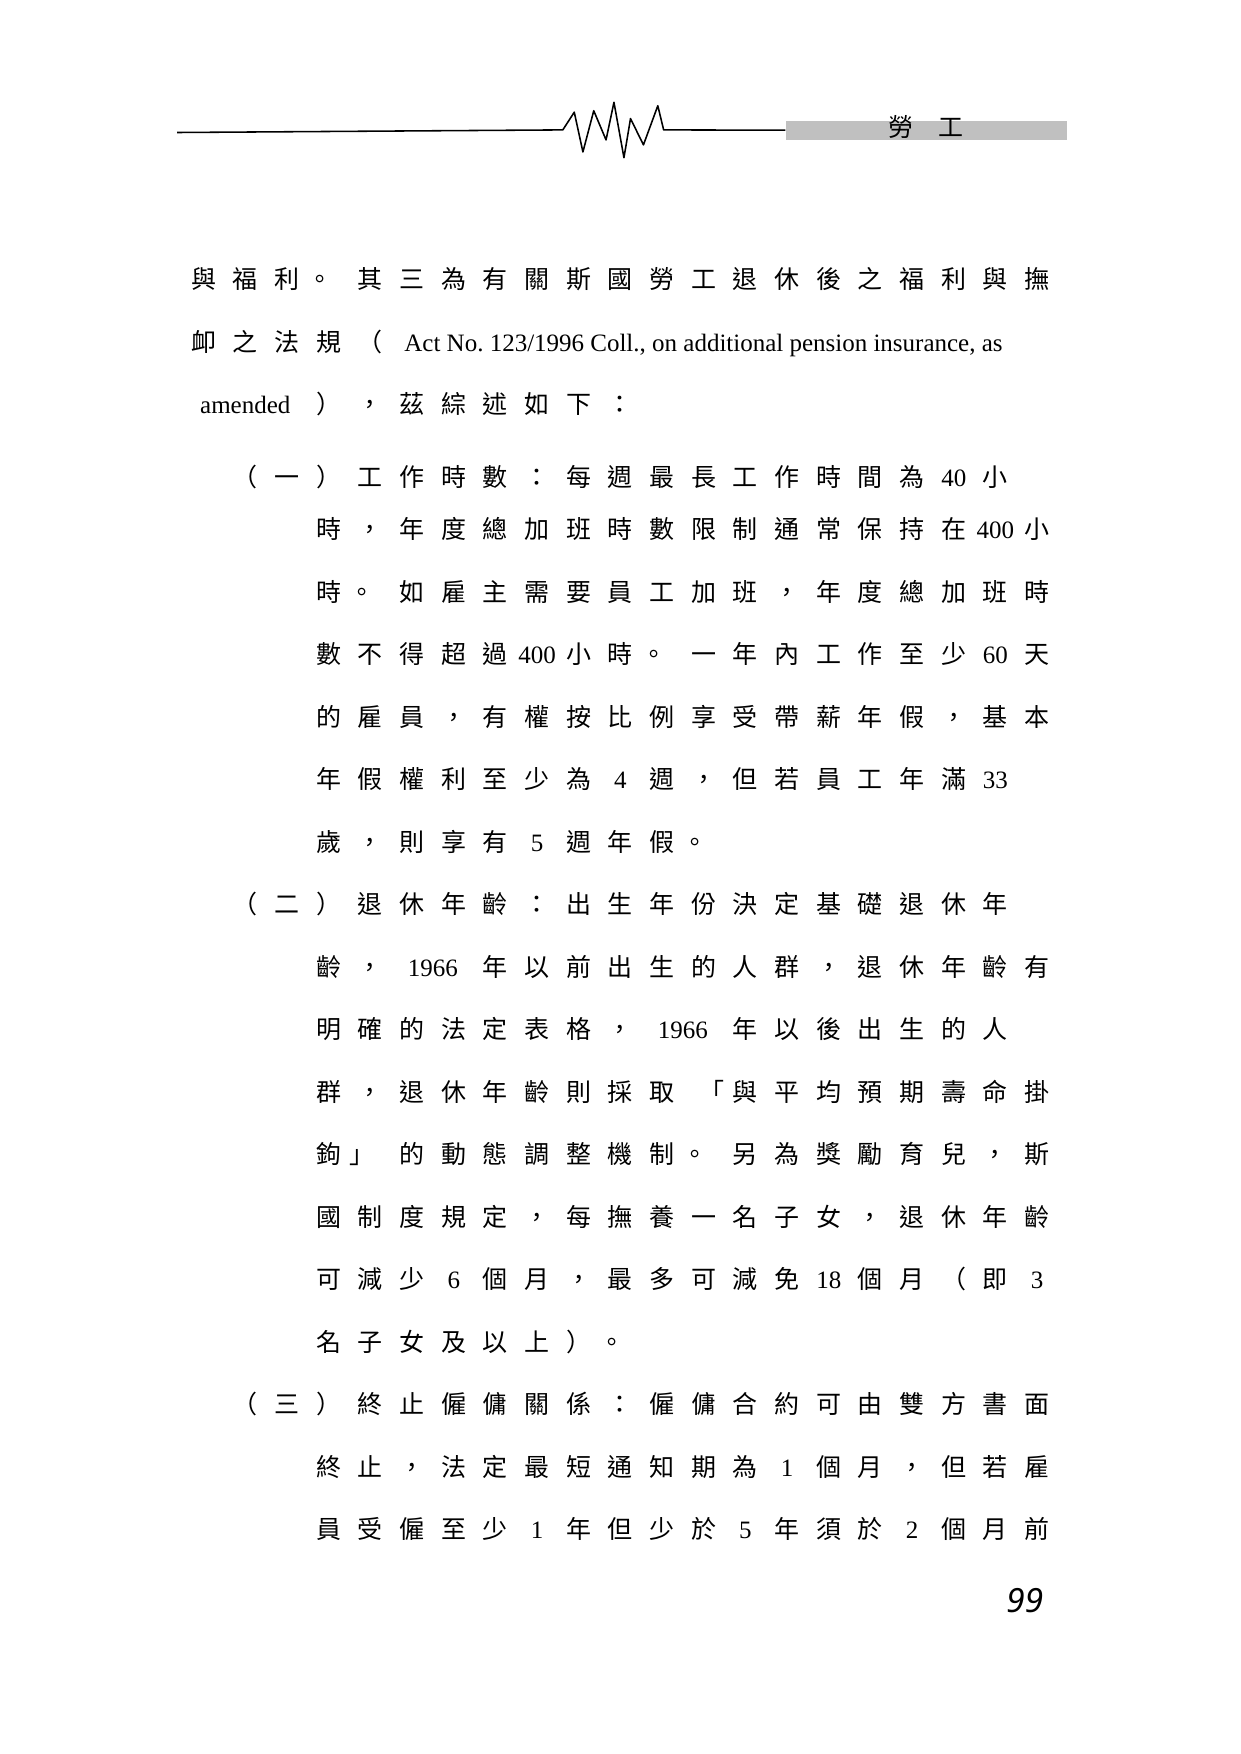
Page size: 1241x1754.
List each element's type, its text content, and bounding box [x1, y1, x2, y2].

text （一）工作時數：每週最長工作時間為40小時，年度總加班時數限制通常保持在400小時。如雇主需要員工加班，年度總加班時數不得超過400小時。一年內工作至少60天的雇員，有權按比例享受帶薪年假，基本年假權利至少為4週，但若員工年滿33歲，則享有5週年假。 [207, 424, 1058, 861]
text 與福利。其三為有關斯國勞工退休後之福利與撫卹之法規（Act No. 123/1996 Coll., on additional pension insurance, as amended），茲綜述如下： [183, 236, 1058, 424]
text （三）終止僱傭關係：僱傭合約可由雙方書面終止，法定最短通知期為1個月，但若雇員受僱至少1年但少於5年須於2個月前 [207, 1361, 1058, 1549]
text （二）退休年齡：出生年份決定基礎退休年齡，1966年以前出生的人群，退休年齡有明確的法定表格，1966年以後出生的人群，退休年齡則採取「與平均預期壽命掛鉤」的動態調整機制。另為獎勵育兒，斯國制度規定，每撫養一名子女，退休年齡可減少6個月，最多可減免18個月（即3名子女及以上）。 [207, 861, 1058, 1361]
